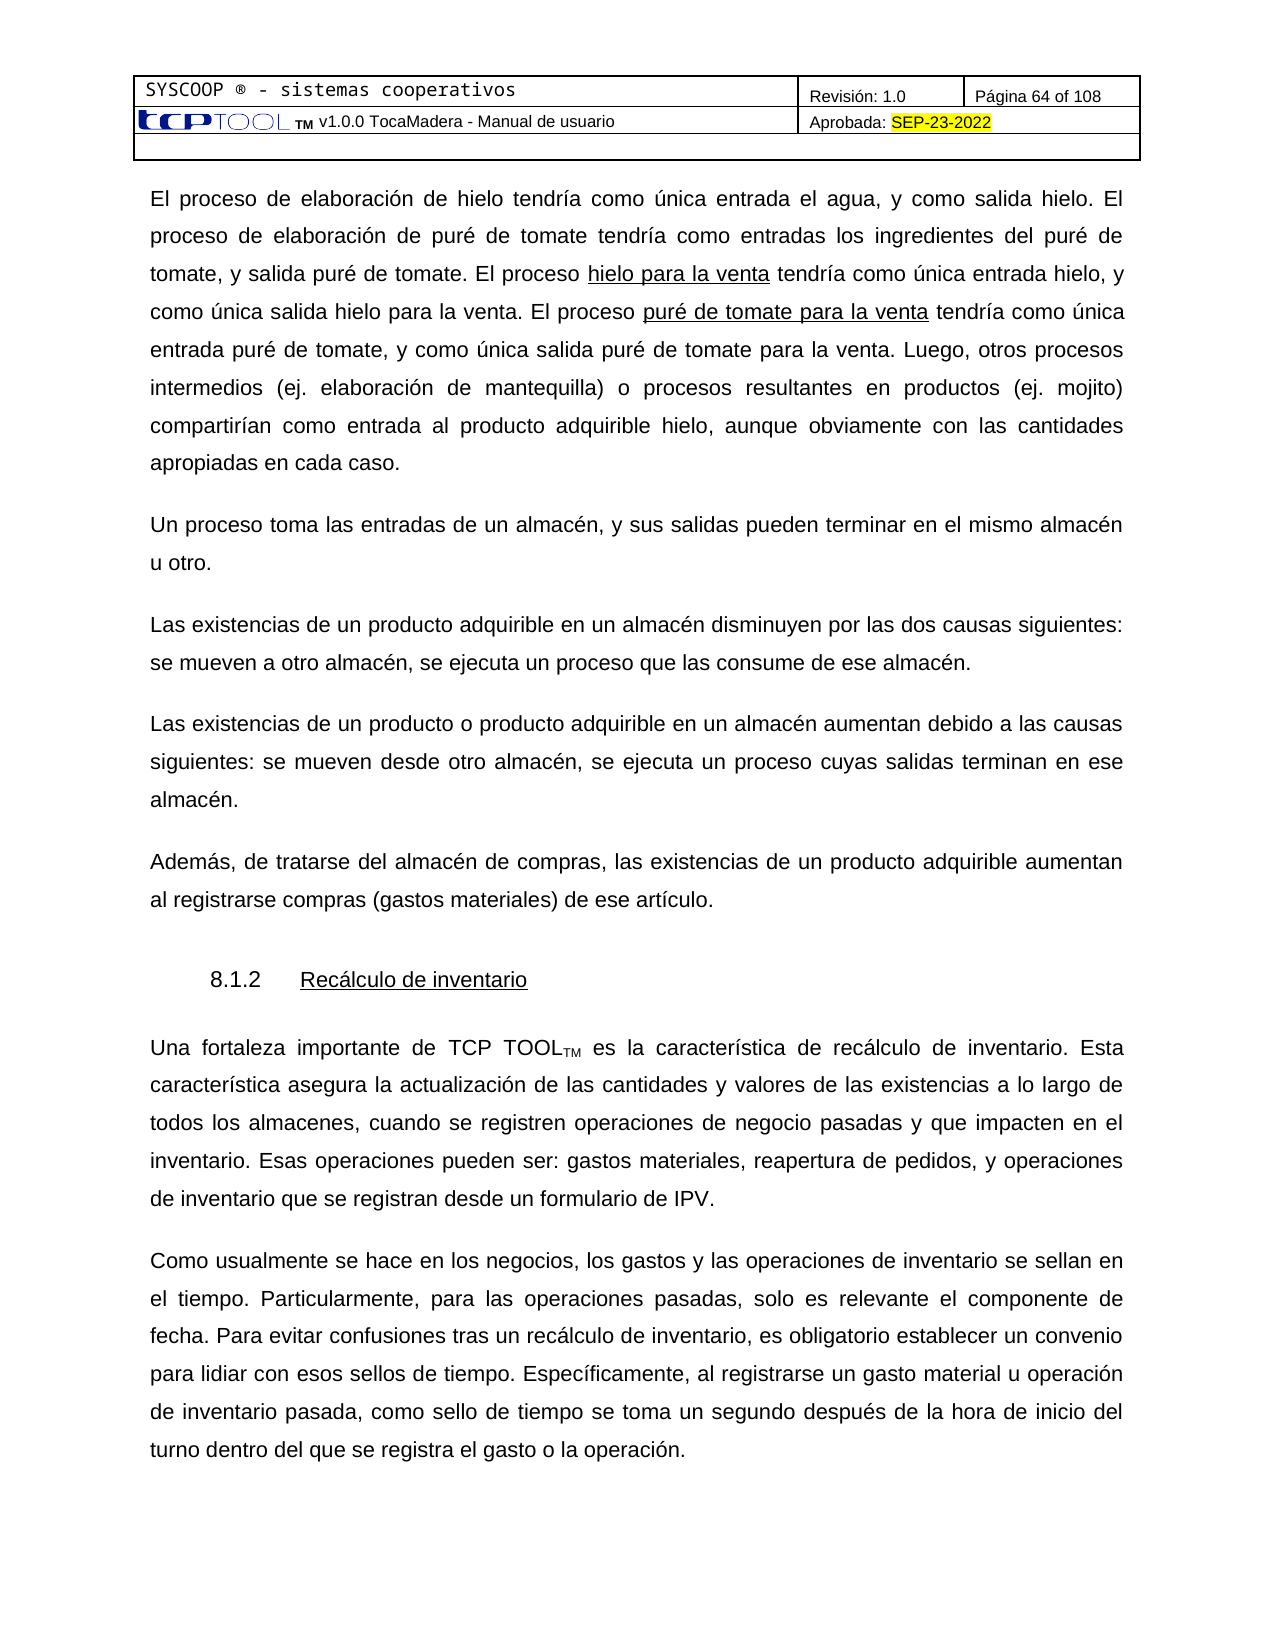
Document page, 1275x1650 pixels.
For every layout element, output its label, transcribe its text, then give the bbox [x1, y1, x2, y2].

text Además, de tratarse del almacén de compras, las existencias de un producto adquirible aumentan al registrarse compras (gastos materiales) de ese artículo. [150, 849, 1125, 912]
text El proceso de elaboración de hielo tendría como única entrada el agua, y como salida hielo. El proceso de elaboración de puré de tomate tendría como entradas los ingredientes del puré de tomate, y salida puré de tomate. El proceso hielo para la venta tendría como única entrada hielo, y como única salida hielo para la venta. El proceso puré de tomate para la venta tendría como única entrada puré de tomate, y como única salida puré de tomate para la venta. Luego, otros procesos intermedios (ej. elaboración de mantequilla) o procesos resultantes en productos (ej. mojito) compartirían como entrada al producto adquirible hielo, aunque obviamente con las cantidades apropiadas en cada caso. [150, 186, 1125, 476]
text Un proceso toma las entradas de un almacén, y sus salidas pueden terminar en el mismo almacén u otro. [150, 512, 1125, 575]
text Las existencias de un producto o producto adquirible en un almacén aumentan debido a las causas siguientes: se mueven desde otro almacén, se ejecuta un proceso cuyas salidas terminan en ese almacén. [150, 711, 1125, 812]
text Una fortaleza importante de TCP TOOLTM es la característica de recálculo de inventario. Esta característica asegura la actualización de las cantidades y valores de las existencias a lo largo de todos los almacenes, cuando se registren operaciones de negocio pasadas y que impacten en el inventario. Esas operaciones pueden ser: gastos materiales, reapertura de pedidos, y operaciones de inventario que se registran desde un formulario de IPV. [150, 1034, 1125, 1211]
text Como usualmente se hace en los negocios, los gastos y las operaciones de inventario se sellan en el tiempo. Particularmente, para las operaciones pasadas, solo es relevante el componente de fecha. Para evitar confusiones tras un recálculo de inventario, es obligatorio establecer un convenio para lidiar con esos sellos de tiempo. Específicamente, al registrarse un gasto material u operación de inventario pasada, como sello de tiempo se toma un segundo después de la hora de inicio del turno dentro del que se registra el gasto o la operación. [150, 1248, 1125, 1462]
text Las existencias de un producto adquirible en un almacén disminuyen por las dos causas siguientes: se mueven a otro almacén, se ejecuta un proceso que las consume de ese almacén. [150, 612, 1125, 675]
picture [138, 110, 290, 130]
subtitle Recálculo de inventario [210, 966, 1125, 993]
